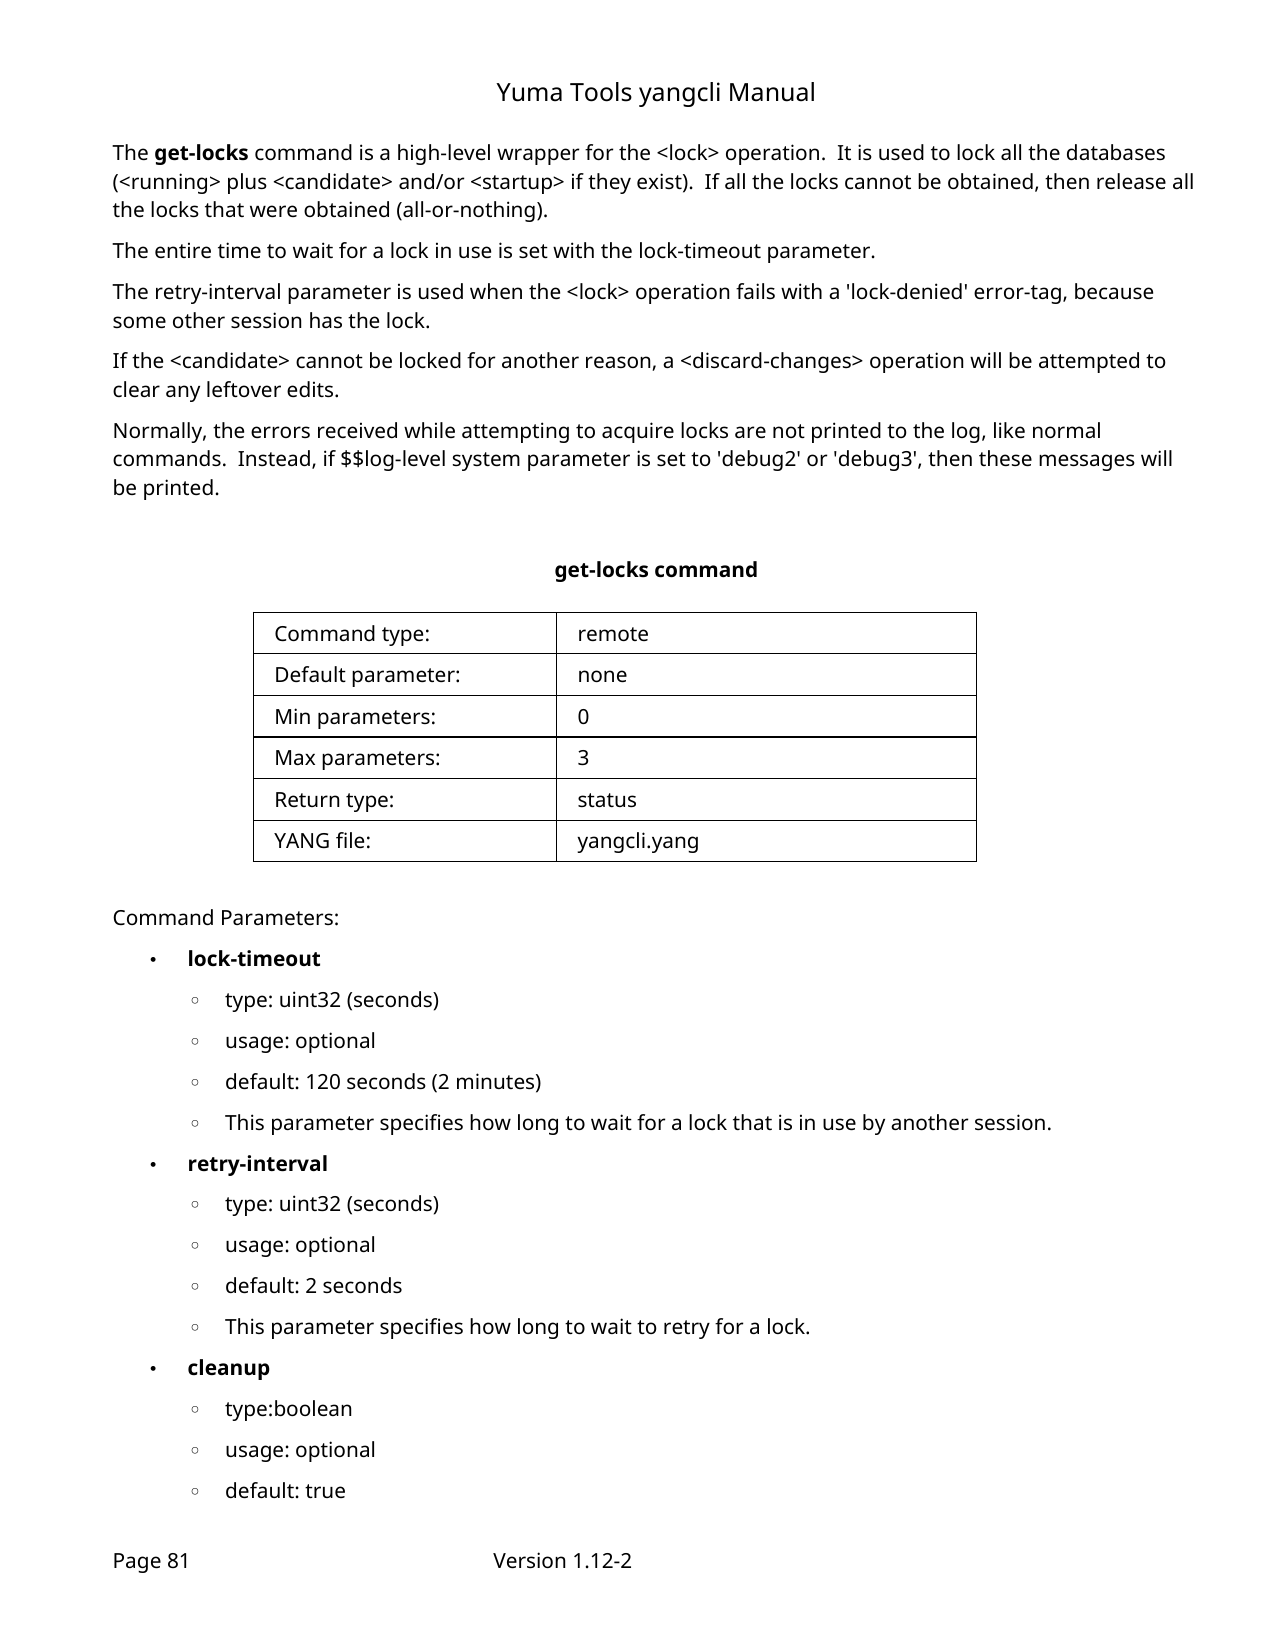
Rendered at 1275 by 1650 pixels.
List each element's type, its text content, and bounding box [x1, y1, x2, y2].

table_cell status [557, 779, 976, 819]
table_cell Max parameters: [254, 738, 556, 778]
text If the <candidate> cannot be locked for another reason, a <discard-changes> operation will be attempted to clear any leftover edits. [112, 347, 1200, 403]
list usage: optional [187, 1026, 1200, 1054]
list type:boolean [187, 1394, 1200, 1423]
table_cell Min parameters: [254, 696, 556, 736]
text The entire time to wait for a lock in use is set with the lock-timeout parameter. [112, 236, 1200, 265]
table_cell Return type: [254, 779, 556, 819]
table_cell 3 [557, 738, 976, 778]
table_header Command type: [254, 613, 556, 653]
list usage: optional [187, 1231, 1200, 1259]
list type: uint32 (seconds) [187, 985, 1200, 1013]
table_cell 0 [557, 696, 976, 736]
text The get-locks command is a high-level wrapper for the <lock> operation. It is used to lock all the databases (<running> plus <candidate> and/or <startup> if they exist). If all the locks cannot be obtained, then release all the locks that were obtained (all-or-nothing). [112, 138, 1200, 224]
table_cell YANG file: [254, 821, 556, 861]
list lock-timeout [150, 944, 1200, 972]
list usage: optional [187, 1435, 1200, 1464]
list default: 120 seconds (2 minutes) [187, 1067, 1200, 1095]
table_cell Default parameter: [254, 654, 556, 695]
list default: true [187, 1476, 1200, 1504]
table_cell yangcli.yang [557, 821, 976, 861]
list This parameter specifies how long to wait for a lock that is in use by another session. [187, 1108, 1200, 1136]
text Command Parameters: [112, 903, 1200, 931]
list type: uint32 (seconds) [187, 1189, 1200, 1218]
text The retry-interval parameter is used when the <lock> operation fails with a 'lock-denied' error-tag, because some other session has the lock. [112, 277, 1200, 334]
list retry-interval [150, 1149, 1200, 1177]
list cleanup [150, 1353, 1200, 1382]
list default: 2 seconds [187, 1271, 1200, 1300]
subtitle get-locks command [127, 555, 1185, 583]
table_header remote [557, 613, 976, 653]
list This parameter specifies how long to wait to retry for a lock. [187, 1312, 1200, 1341]
table_cell none [557, 654, 976, 695]
text Normally, the errors received while attempting to acquire locks are not printed to the log, like normal commands. Instead, if $$log-level system parameter is set to 'debug2' or 'debug3', then these messages will be printed. [112, 416, 1200, 501]
